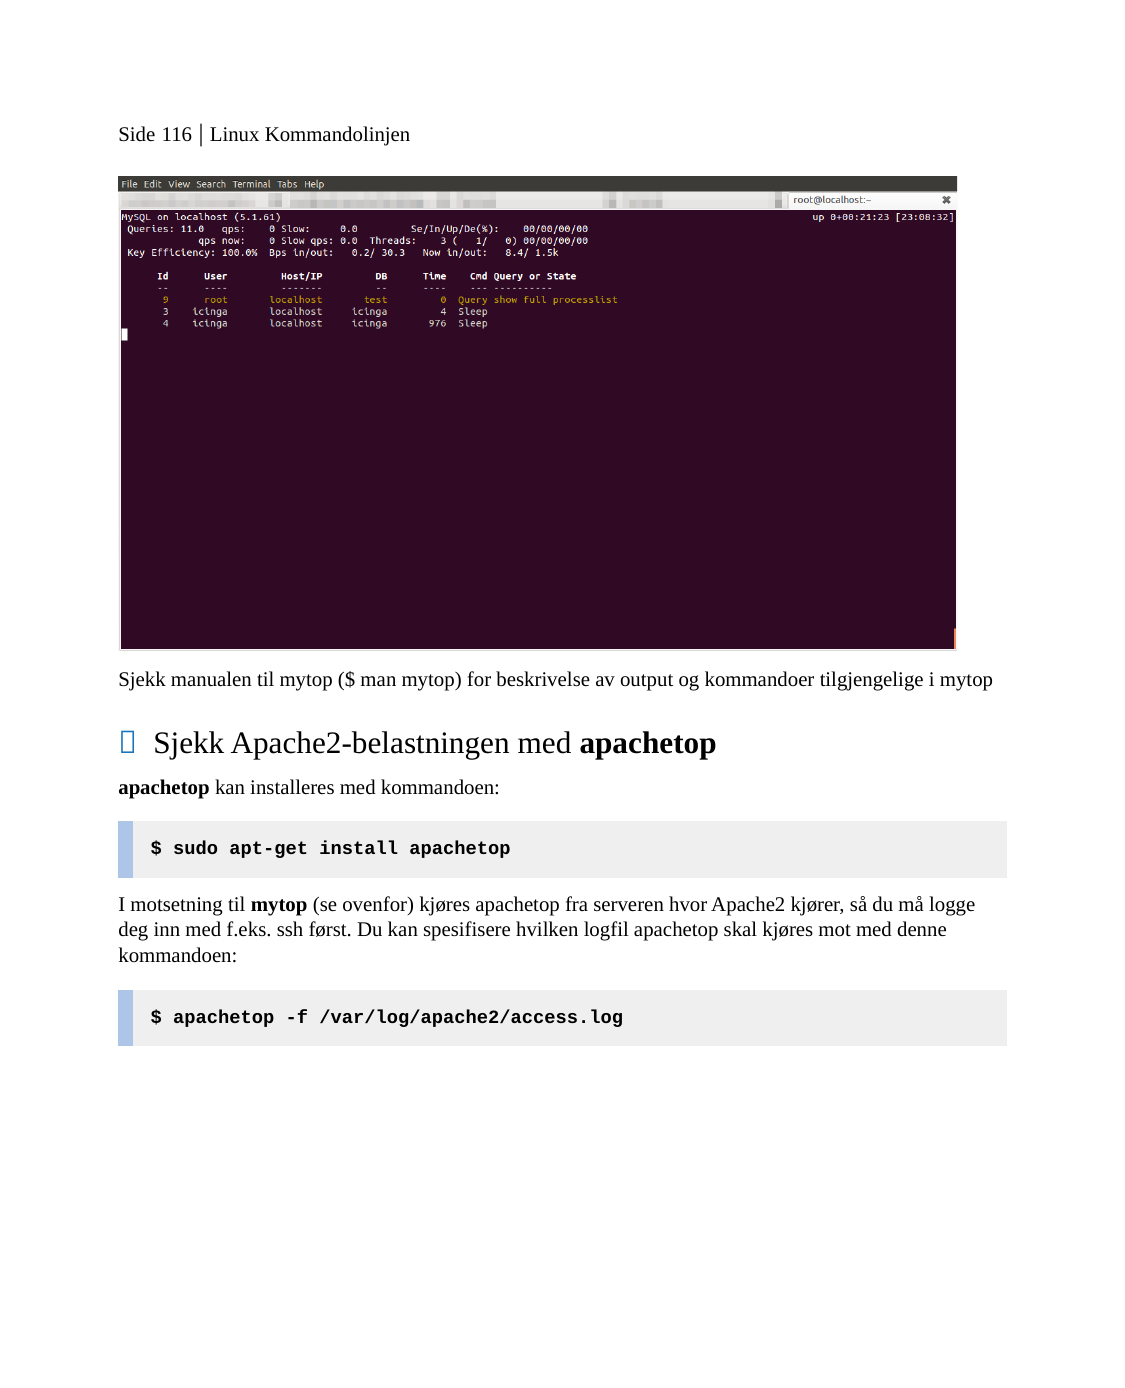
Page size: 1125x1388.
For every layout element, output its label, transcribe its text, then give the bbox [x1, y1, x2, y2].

picture [118, 176, 958, 651]
text $ sudo apt-get install apachetop [133, 821, 1007, 878]
subtitle  Sjekk Apache2-belastningen med apachetop [118, 720, 1007, 762]
text Sjekk manualen til mytop ($ man mytop) for beskrivelse av output og kommandoer tilgjengelige i mytop [118, 667, 1007, 691]
text I motsetning til mytop (se ovenfor) kjøres apachetop fra serveren hvor Apache2 kjører, så du må logge deg inn med f.eks. ssh først. Du kan spesifisere hvilken logfil apachetop skal kjøres mot med denne kommandoen: [118, 891, 1007, 967]
text $ apachetop -f /var/log/apache2/access.log [133, 990, 1007, 1046]
text apachetop kan installeres med kommandoen: [118, 775, 1007, 799]
